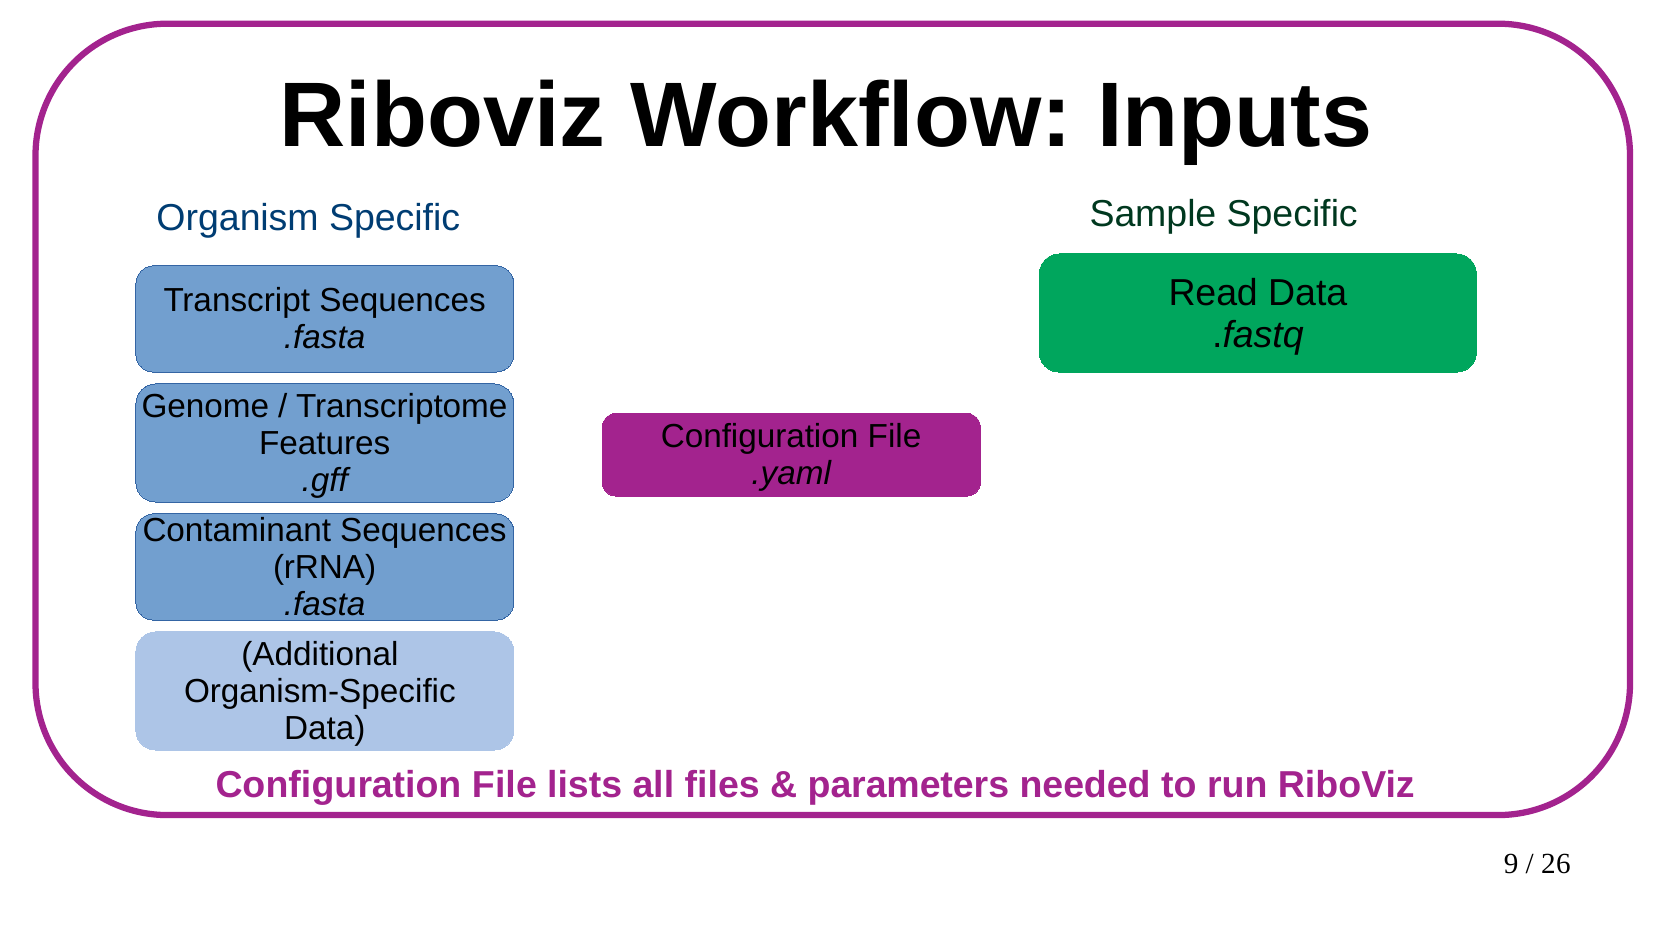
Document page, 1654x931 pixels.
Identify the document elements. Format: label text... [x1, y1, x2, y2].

text_box Transcript Sequences .fasta [135, 265, 514, 373]
text_box Genome / Transcriptome Features .gff [135, 383, 514, 503]
text_box Contaminant Sequences (rRNA) .fasta [135, 513, 514, 621]
text_box Configuration File lists all files & parameters needed to run RiboViz [200, 755, 1465, 816]
text_box Organism Specific [141, 188, 497, 249]
text_box Sample Specific [1074, 185, 1441, 243]
title Riboviz Workflow: Inputs [82, 37, 1571, 193]
text_box Read Data .fastq [1039, 253, 1477, 373]
text_box (Additional Organism-Specific Data) [135, 631, 514, 751]
text_box Configuration File .yaml [602, 413, 981, 497]
